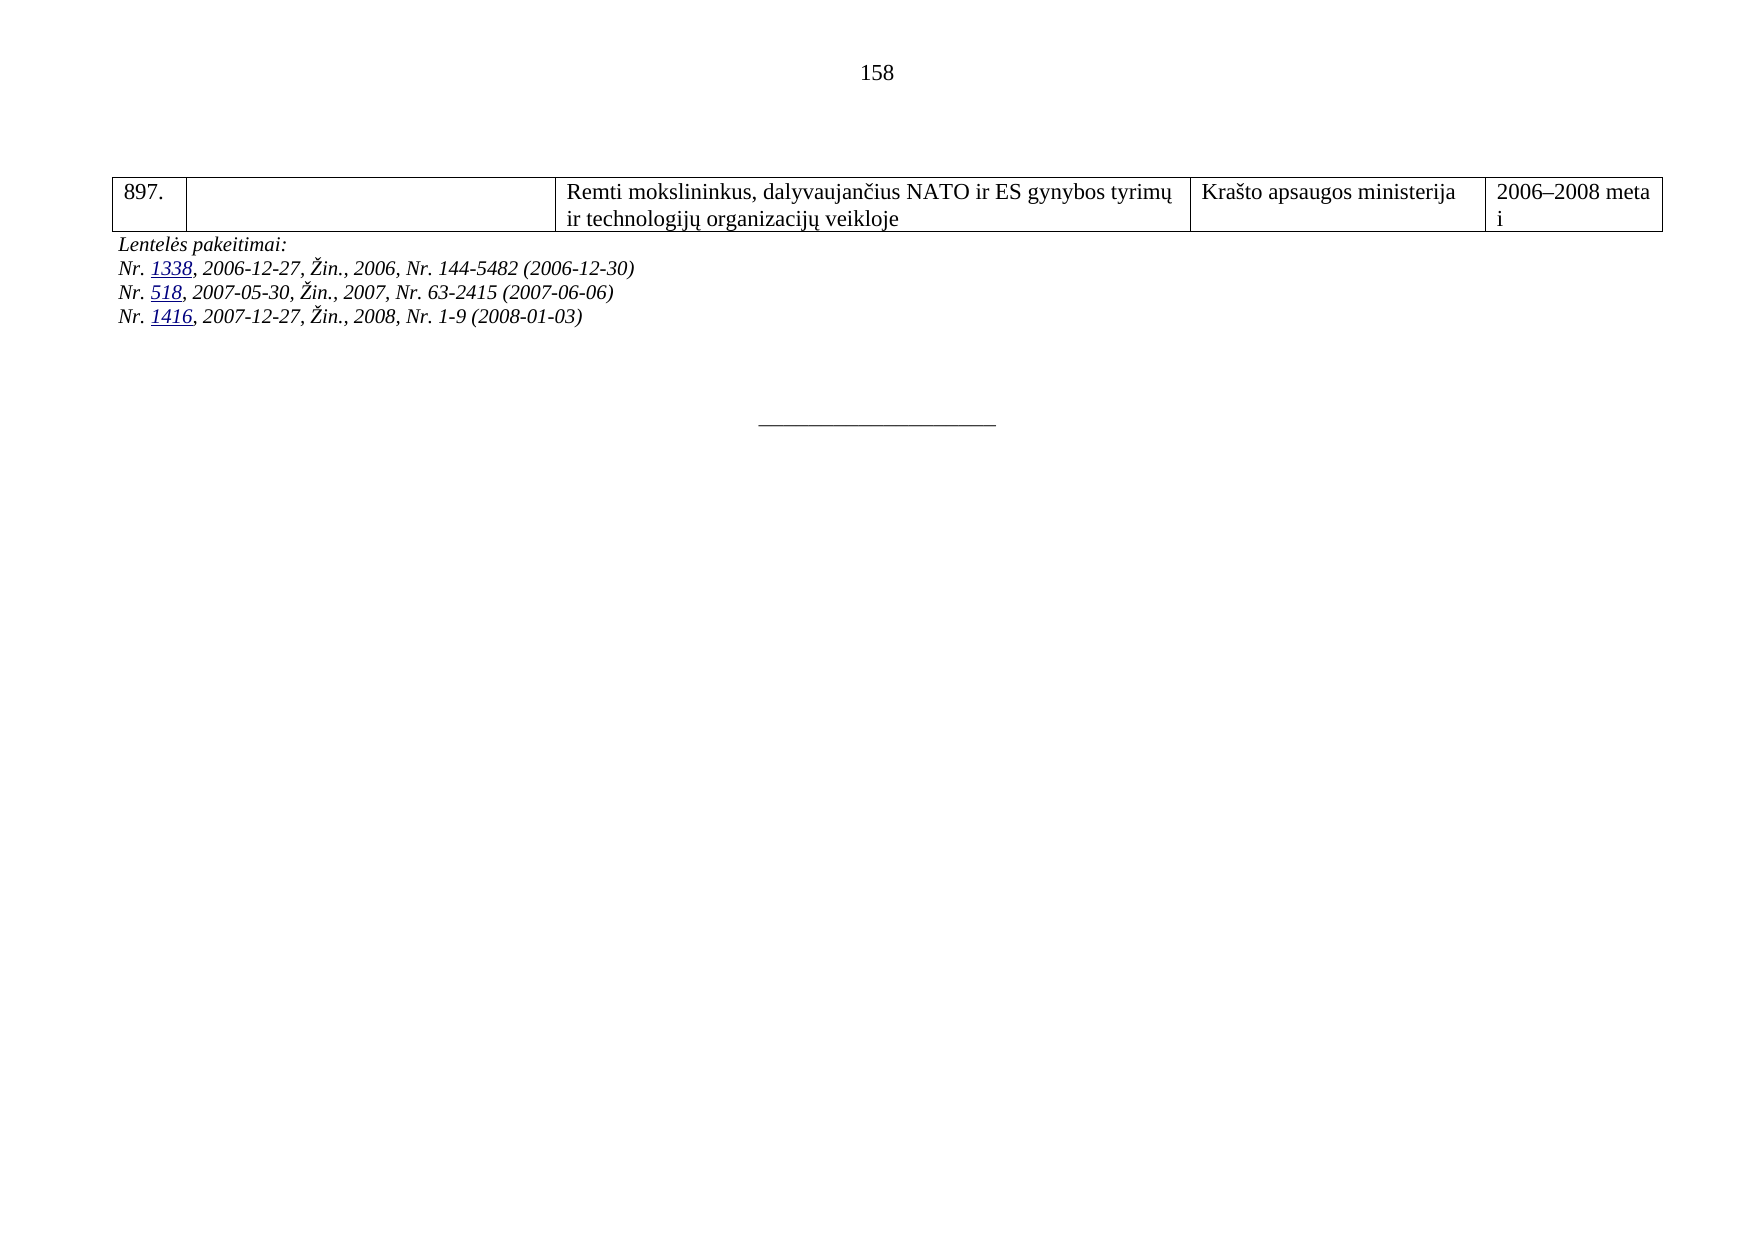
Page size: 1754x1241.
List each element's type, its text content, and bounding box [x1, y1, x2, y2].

table_cell Krašto apsaugos ministerija [1191, 178, 1485, 231]
text Nr. 1416, 2007-12-27, Žin., 2008, Nr. 1-9 (2008-01-03) [118, 304, 1636, 328]
table_cell Remti mokslininkus, dalyvaujančius NATO ir ES gynybos tyrimų ir technologijų organizacijų veikloje [556, 178, 1190, 231]
table_cell 2006–2008 metai [1486, 178, 1662, 231]
text Nr. 518, 2007-05-30, Žin., 2007, Nr. 63-2415 (2007-06-06) [118, 280, 1636, 304]
table_cell 897. [113, 178, 186, 231]
text Lentelės pakeitimai: [118, 232, 1636, 256]
table_cell [187, 178, 555, 231]
text Nr. 1338, 2006-12-27, Žin., 2006, Nr. 144-5482 (2006-12-30) [118, 256, 1636, 280]
text ___________________ [118, 407, 1636, 431]
